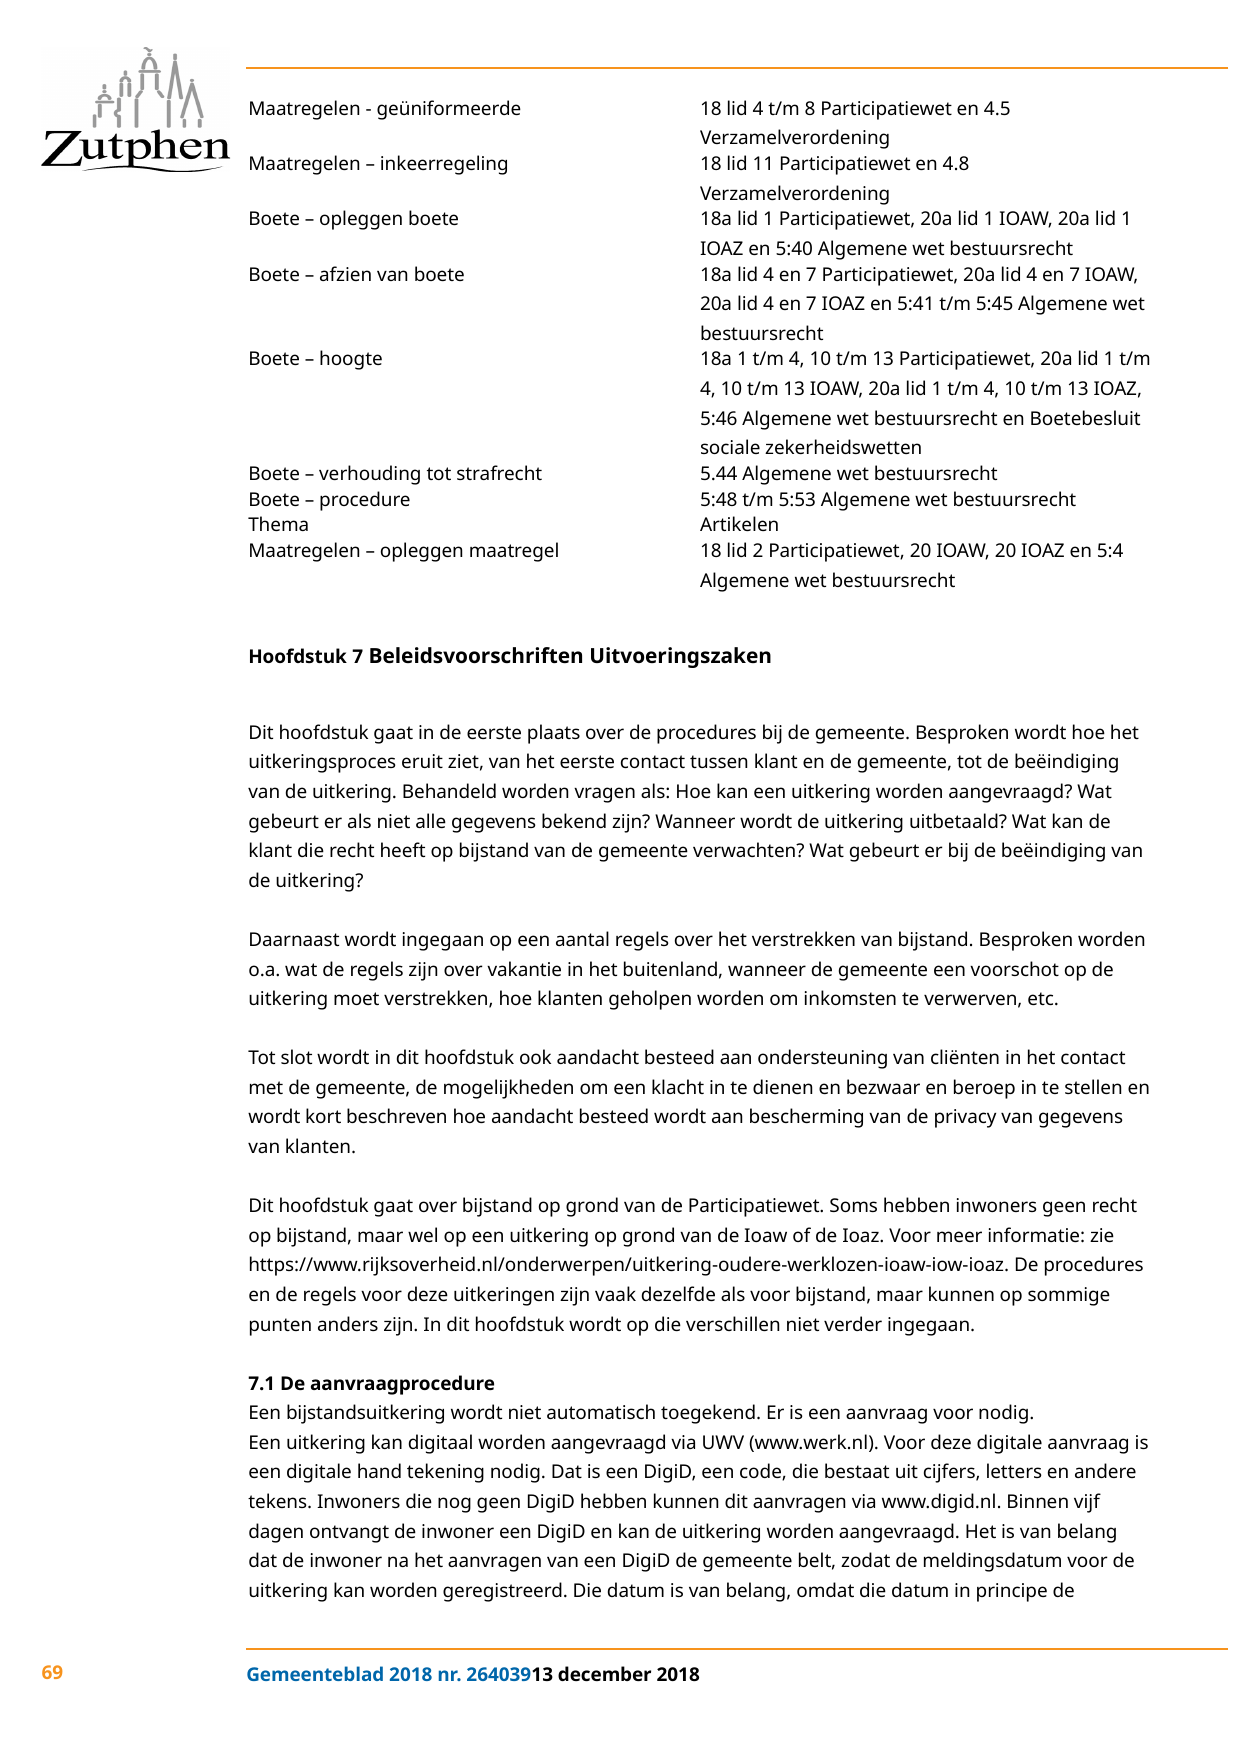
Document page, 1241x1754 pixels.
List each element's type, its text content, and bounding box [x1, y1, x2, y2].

table_cell 18 lid 11 Participatiewet en 4.8 Verzamelverordening [700, 150, 1152, 205]
text Dit hoofdstuk gaat in de eerste plaats over de procedures bij de gemeente. Besproken wordt hoe het uitkeringsproces eruit ziet, van het eerste contact tussen klant en de gemeente, tot de beëindiging van de uitkering. Behandeld worden vragen als: Hoe kan een uitkering worden aangevraagd? Wat gebeurt er als niet alle gegevens bekend zijn? Wanneer wordt de uitkering uitbetaald? Wat kan de klant die recht heeft op bijstand van de gemeente verwachten? Wat gebeurt er bij de beëindiging van de uitkering? [248, 719, 1152, 893]
table_cell Boete – opleggen boete [248, 205, 700, 261]
table_cell 18a lid 4 en 7 Participatiewet, 20a lid 4 en 7 IOAW, 20a lid 4 en 7 IOAZ en 5:41 t/m 5:45 Algemene wet bestuursrecht [700, 261, 1152, 346]
table_cell Thema [248, 512, 700, 537]
text 7.1 De aanvraagprocedure [248, 1370, 1152, 1396]
table_cell Boete – verhouding tot strafrecht [248, 460, 700, 486]
table_cell 18 lid 4 t/m 8 Participatiewet en 4.5 Verzamelverordening [700, 95, 1152, 150]
text Daarnaast wordt ingegaan op een aantal regels over het verstrekken van bijstand. Besproken worden o.a. wat de regels zijn over vakantie in het buitenland, wanneer de gemeente een voorschot op de uitkering moet verstrekken, hoe klanten geholpen worden om inkomsten te verwerven, etc. [248, 926, 1152, 1011]
picture [41, 47, 231, 172]
table_cell Maatregelen – inkeerregeling [248, 150, 700, 205]
table_cell Boete – afzien van boete [248, 261, 700, 346]
table_cell 18a 1 t/m 4, 10 t/m 13 Participatiewet, 20a lid 1 t/m 4, 10 t/m 13 IOAW, 20a lid 1 t/m 4, 10 t/m 13 IOAZ, 5:46 Algemene wet bestuursrecht en Boetebesluit sociale zekerheidswetten [700, 346, 1152, 460]
table_cell 5:48 t/m 5:53 Algemene wet bestuursrecht [700, 486, 1152, 512]
table_cell Artikelen [700, 512, 1152, 537]
table_cell Boete – procedure [248, 486, 700, 512]
table_cell Boete – hoogte [248, 346, 700, 460]
table_cell 5.44 Algemene wet bestuursrecht [700, 460, 1152, 486]
text Hoofdstuk 7 Beleidsvoorschriften Uitvoeringszaken [248, 641, 1152, 670]
text Een bijstandsuitkering wordt niet automatisch toegekend. Er is een aanvraag voor nodig. [248, 1399, 1152, 1425]
table_cell 18a lid 1 Participatiewet, 20a lid 1 IOAW, 20a lid 1 IOAZ en 5:40 Algemene wet bestuursrecht [700, 205, 1152, 261]
table_cell 18 lid 2 Participatiewet, 20 IOAW, 20 IOAZ en 5:4 Algemene wet bestuursrecht [700, 537, 1152, 593]
text Een uitkering kan digitaal worden aangevraagd via UWV (www.werk.nl). Voor deze digitale aanvraag is een digitale hand tekening nodig. Dat is een DigiD, een code, die bestaat uit cijfers, letters en andere tekens. Inwoners die nog geen DigiD hebben kunnen dit aanvragen via www.digid.nl. Binnen vijf dagen ontvangt de inwoner een DigiD en kan de uitkering worden aangevraagd. Het is van belang dat de inwoner na het aanvragen van een DigiD de gemeente belt, zodat de meldingsdatum voor de uitkering kan worden geregistreerd. Die datum is van belang, omdat die datum in principe de [248, 1429, 1152, 1603]
table_cell Maatregelen - geüniformeerde [248, 95, 700, 150]
table_cell Maatregelen – opleggen maatregel [248, 537, 700, 593]
text Dit hoofdstuk gaat over bijstand op grond van de Participatiewet. Soms hebben inwoners geen recht op bijstand, maar wel op een uitkering op grond van de Ioaw of de Ioaz. Voor meer informatie: zie https://www.rijksoverheid.nl/onderwerpen/uitkering-oudere-werklozen-ioaw-iow-ioaz. De procedures en de regels voor deze uitkeringen zijn vaak dezelfde als voor bijstand, maar kunnen op sommige punten anders zijn. In dit hoofdstuk wordt op die verschillen niet verder ingegaan. [248, 1192, 1152, 1337]
text Tot slot wordt in dit hoofdstuk ook aandacht besteed aan ondersteuning van cliënten in het contact met de gemeente, de mogelijkheden om een klacht in te dienen en bezwaar en beroep in te stellen en wordt kort beschreven hoe aandacht besteed wordt aan bescherming van de privacy van gegevens van klanten. [248, 1044, 1152, 1159]
